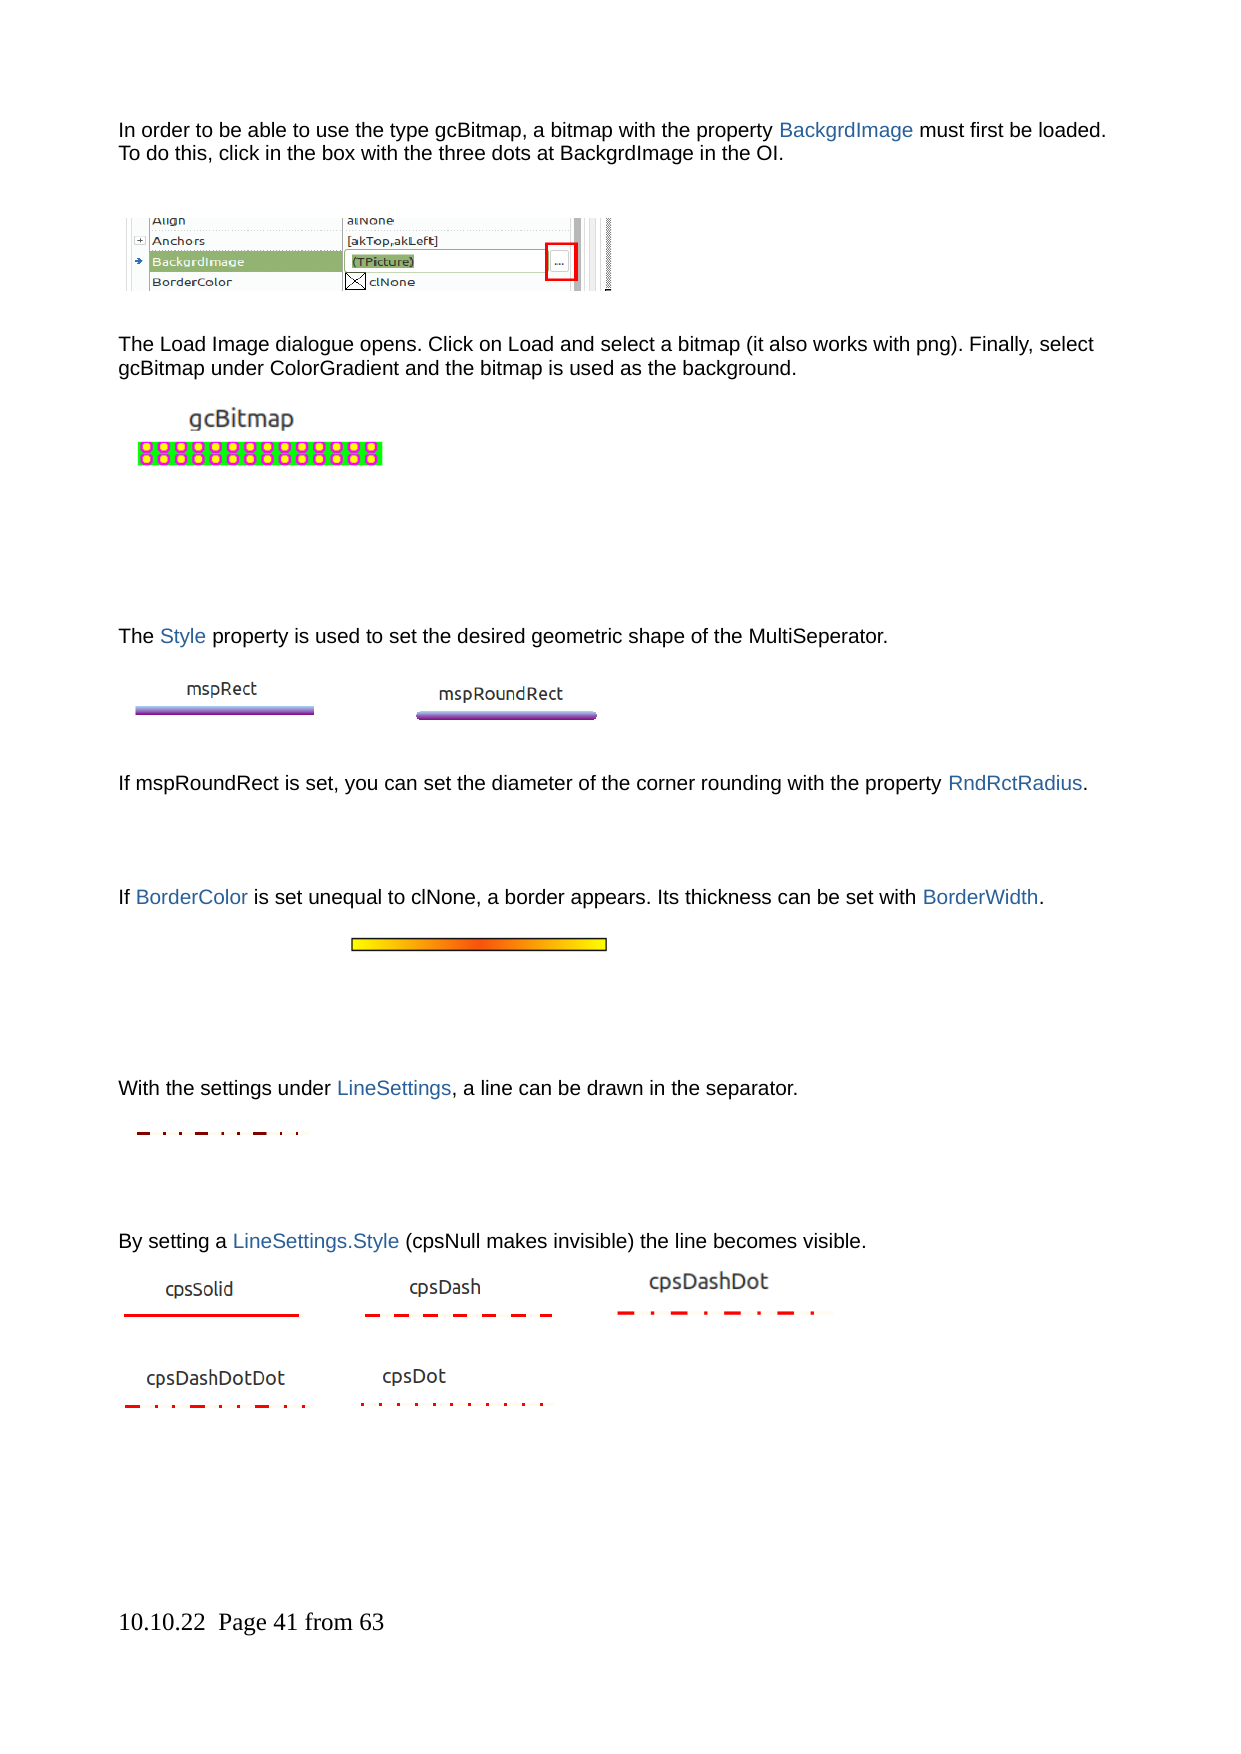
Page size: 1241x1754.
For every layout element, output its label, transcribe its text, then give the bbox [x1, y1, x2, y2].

picture [402, 679, 607, 733]
picture [340, 925, 621, 963]
text With the settings under LineSettings, a line can be drawn in the separator. [118, 1077, 1122, 1101]
text The Load Image dialogue opens. Click on Load and select a bitmap (it also works with png). Finally, select gcBitmap under ColorGradient and the bitmap is used as the background. [118, 333, 1122, 380]
picture [122, 400, 391, 479]
text If mspRoundRect is set, you can set the diameter of the corner rounding with the property RndRctRadius. [118, 771, 1122, 795]
text By setting a LineSettings.Style (cpsNull makes invisible) the line becomes visible. [118, 1230, 1122, 1253]
picture [119, 670, 329, 734]
text The Style property is used to set the desired geometric shape of the MultiSeperator. [118, 624, 1122, 648]
picture [343, 1361, 554, 1413]
text In order to be able to use the type gcBitmap, a bitmap with the property BackgrdImage must first be loaded. To do this, click in the box with the three dots at BackgrdImage in the OI. [118, 118, 1122, 165]
picture [121, 218, 612, 291]
picture [110, 1362, 314, 1417]
picture [125, 1121, 311, 1144]
picture [601, 1269, 834, 1326]
text If BorderColor is set unequal to clNone, a border appears. Its thickness can be set with BorderWidth. [118, 886, 1122, 909]
picture [345, 1271, 563, 1327]
picture [111, 1271, 308, 1326]
